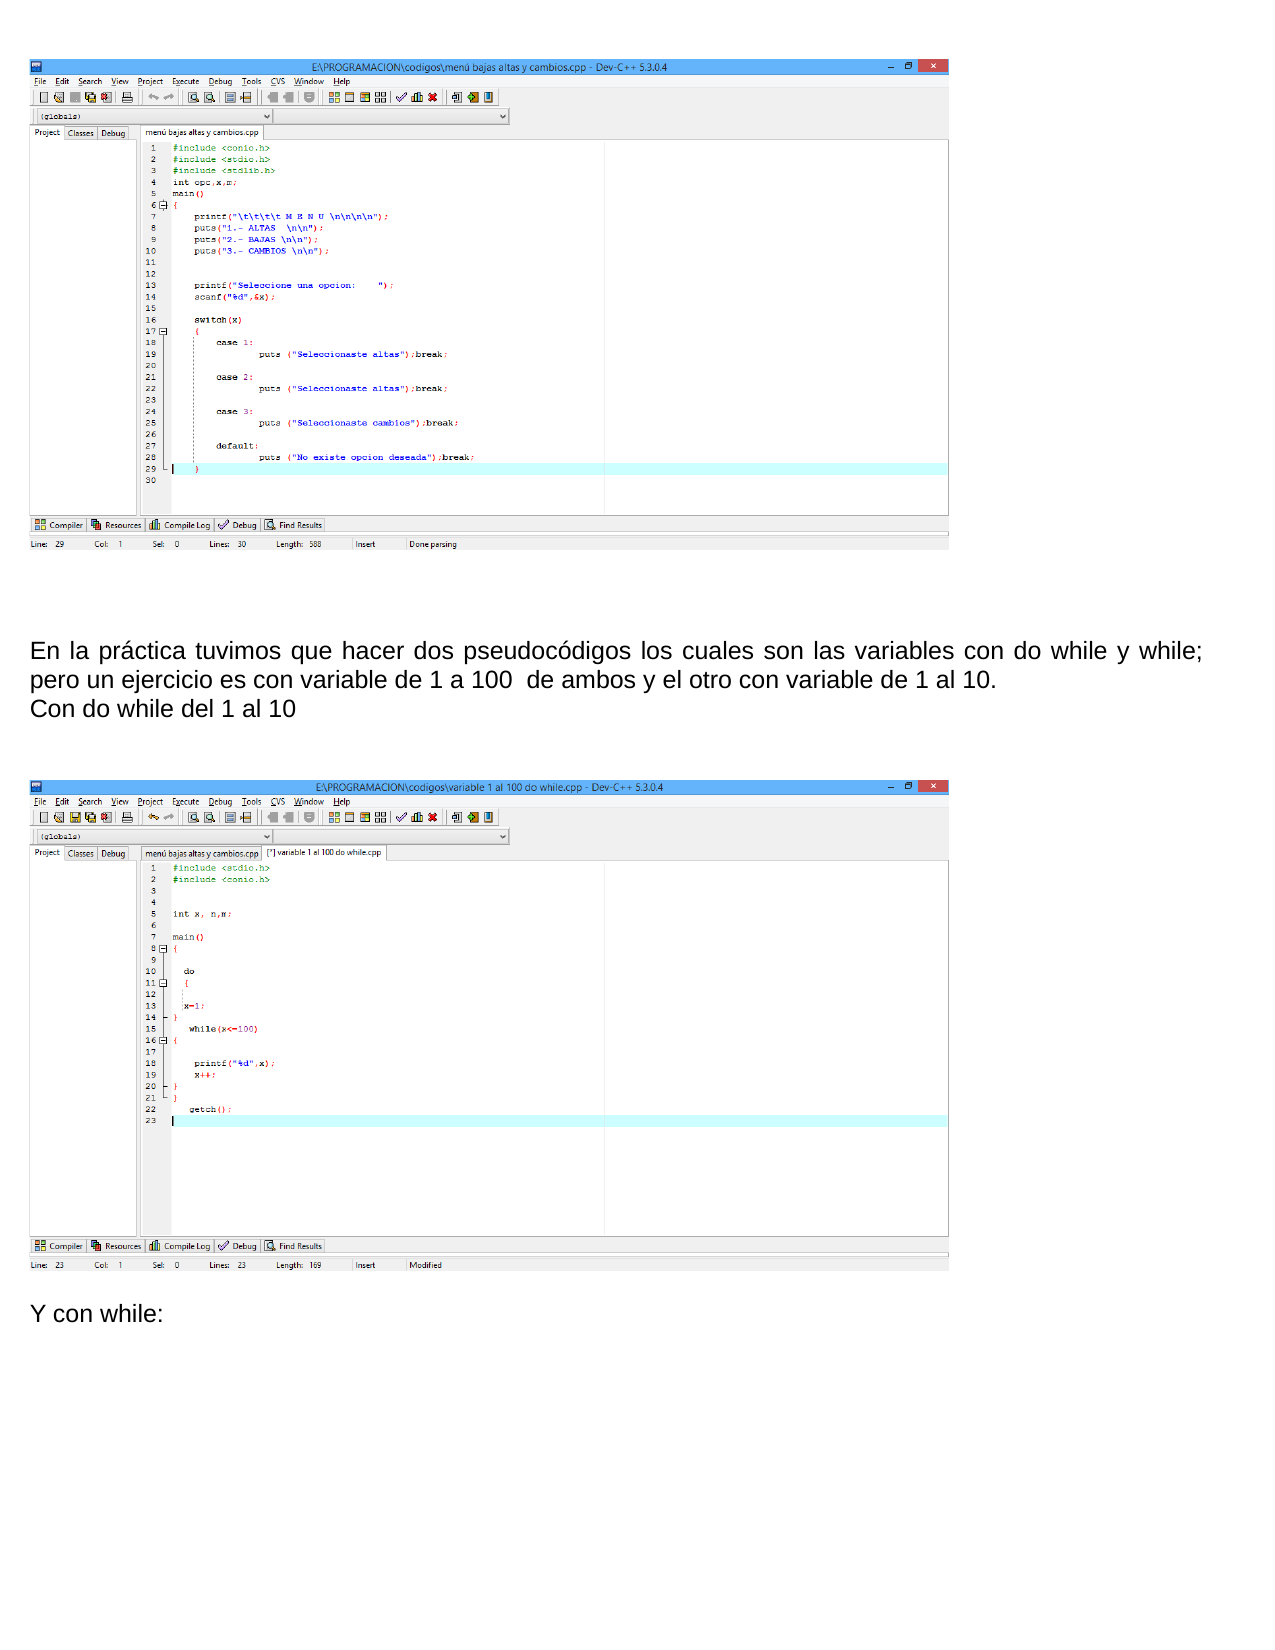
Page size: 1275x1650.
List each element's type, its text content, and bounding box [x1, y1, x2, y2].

text Con do while del 1 al 10 [29, 694, 1205, 722]
text Y con while: [29, 1299, 1205, 1328]
text En la práctica tuvimos que hacer dos pseudocódigos los cuales son las variables con do while y while; pero un ejercicio es con variable de 1 a 100 de ambos y el otro con variable de 1 al 10. [29, 636, 1205, 694]
